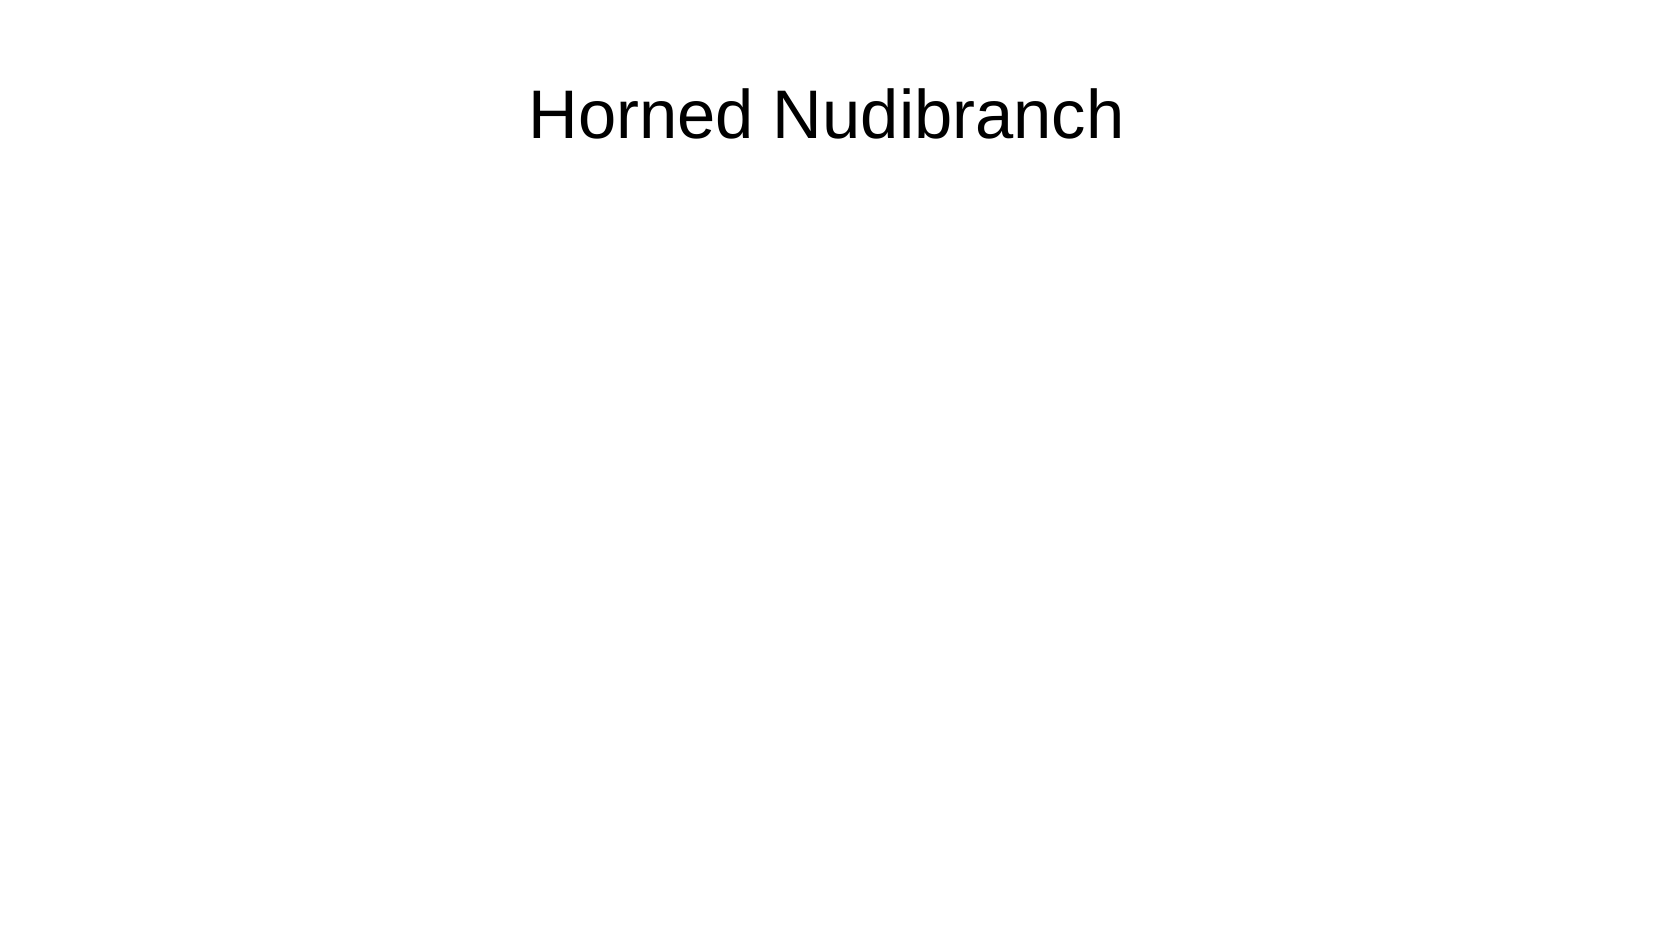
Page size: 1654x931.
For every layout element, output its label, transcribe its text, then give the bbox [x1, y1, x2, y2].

title Horned Nudibranch [82, 37, 1571, 193]
